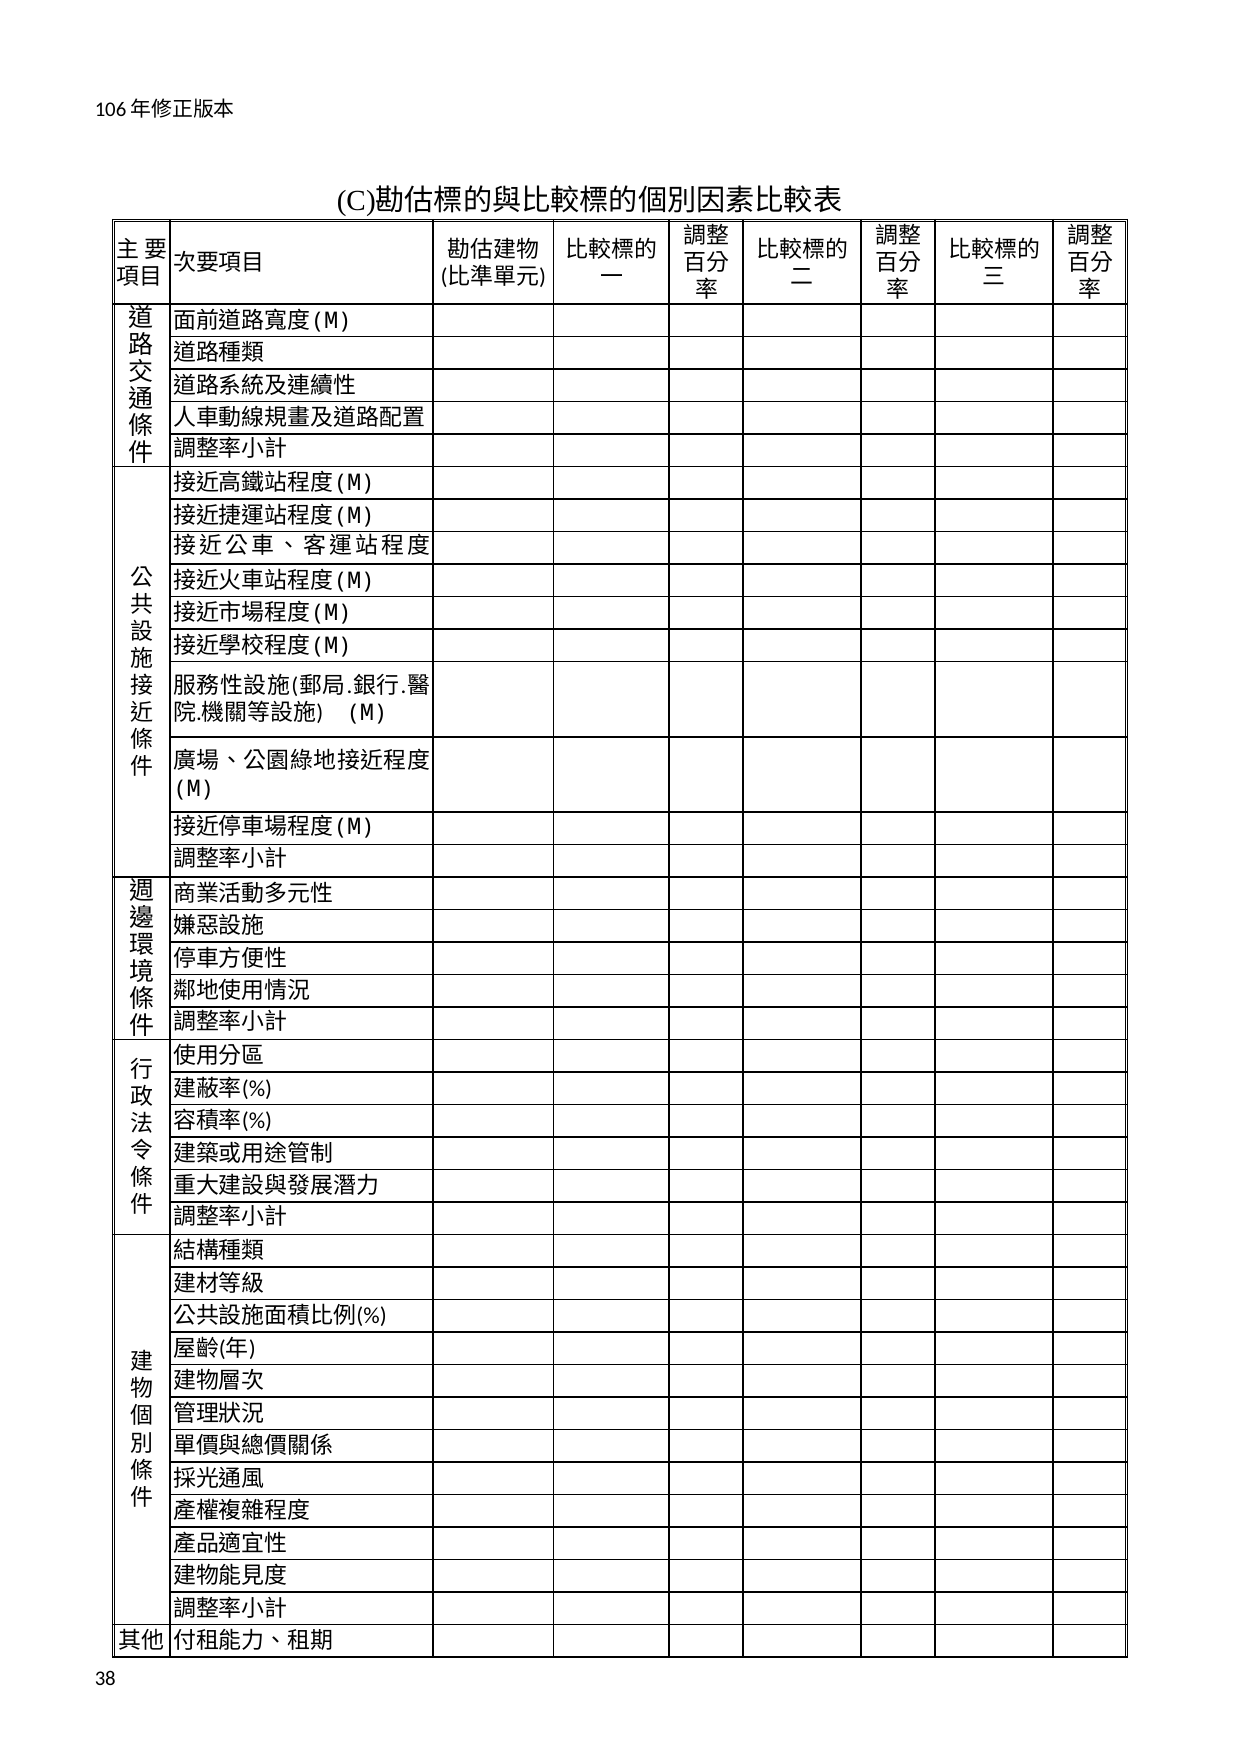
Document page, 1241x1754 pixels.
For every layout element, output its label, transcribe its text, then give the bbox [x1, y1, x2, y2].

table_cell [434, 1040, 553, 1071]
table_cell [434, 943, 553, 974]
table_cell [1054, 500, 1125, 531]
table_cell [744, 565, 860, 596]
table_cell [862, 1008, 934, 1039]
table_cell [670, 1495, 742, 1526]
table_cell [936, 1365, 1052, 1396]
table_cell [744, 878, 860, 909]
table_cell 道路種類 [171, 337, 432, 368]
table_cell [434, 1138, 553, 1169]
table_cell [936, 1430, 1052, 1461]
table_cell [670, 878, 742, 909]
table_cell 建物個別條件 [115, 1235, 169, 1624]
table_cell 嫌惡設施 [171, 910, 432, 941]
table_cell [670, 500, 742, 531]
table_cell 屋齡(年) [171, 1333, 432, 1364]
table_cell [744, 597, 860, 628]
table_cell [1054, 1528, 1125, 1559]
table_cell [554, 1300, 668, 1331]
table_cell [434, 337, 553, 368]
table_cell [670, 1268, 742, 1299]
table_cell 重大建設與發展潛力 [171, 1170, 432, 1201]
table_cell [862, 910, 934, 941]
table_cell [936, 597, 1052, 628]
table_cell [862, 975, 934, 1006]
table_cell [862, 845, 934, 876]
table_cell [434, 597, 553, 628]
table_cell [862, 1365, 934, 1396]
table_cell [554, 1365, 668, 1396]
table_cell [744, 1365, 860, 1396]
table_cell [936, 1593, 1052, 1624]
table_cell [670, 738, 742, 811]
table_cell [434, 467, 553, 498]
table_cell [744, 1528, 860, 1559]
table_cell 建物層次 [171, 1365, 432, 1396]
table_cell [862, 1495, 934, 1526]
table_cell [554, 1593, 668, 1624]
table_cell [434, 1073, 553, 1104]
table_cell [936, 1235, 1052, 1266]
table_cell [744, 910, 860, 941]
table_cell [936, 1268, 1052, 1299]
table_cell [862, 943, 934, 974]
table_cell [862, 813, 934, 844]
table_cell [554, 1398, 668, 1429]
table_cell [862, 878, 934, 909]
table_cell [434, 630, 553, 661]
table_cell [554, 1170, 668, 1201]
table_cell [936, 1300, 1052, 1331]
table_cell [670, 943, 742, 974]
table_cell [434, 813, 553, 844]
table_cell [862, 597, 934, 628]
table_cell 道路系統及連續性 [171, 370, 432, 401]
table_cell 公共設施面積比例(%) [171, 1300, 432, 1331]
table_cell [744, 1593, 860, 1624]
table_cell [554, 435, 668, 466]
table_cell [434, 1528, 553, 1559]
table_cell [862, 1138, 934, 1169]
table_cell [1054, 1398, 1125, 1429]
table_cell 接近捷運站程度(M) [171, 500, 432, 531]
table_cell [1054, 975, 1125, 1006]
table_cell [1054, 630, 1125, 661]
table_cell [744, 662, 860, 736]
table_cell [670, 1203, 742, 1234]
table_cell [744, 1560, 860, 1591]
table_cell 商業活動多元性 [171, 878, 432, 909]
table_cell [554, 402, 668, 433]
table_cell [936, 1333, 1052, 1364]
table_cell 建蔽率(%) [171, 1073, 432, 1104]
table_cell [936, 1008, 1052, 1039]
table_cell [862, 1625, 934, 1656]
table_cell [862, 1170, 934, 1201]
table_cell [554, 630, 668, 661]
table_cell [1054, 1008, 1125, 1039]
table_cell [670, 630, 742, 661]
table_cell [936, 1138, 1052, 1169]
table_cell [434, 565, 553, 596]
table_cell [862, 1463, 934, 1494]
table_cell [434, 500, 553, 531]
table_cell [554, 1495, 668, 1526]
table_cell [670, 1365, 742, 1396]
table_header 主要項目 [115, 222, 169, 303]
table_header 調整百分率 [670, 222, 742, 303]
table_cell [744, 1268, 860, 1299]
table_cell [434, 1333, 553, 1364]
table_cell [434, 1300, 553, 1331]
table_cell [1054, 1105, 1125, 1136]
table_cell 調整率小計 [171, 845, 432, 876]
table_cell [554, 910, 668, 941]
table_cell [670, 1333, 742, 1364]
table_cell [554, 738, 668, 811]
table_cell [936, 370, 1052, 401]
table_header 次要項目 [171, 222, 432, 303]
table_cell [670, 337, 742, 368]
table_cell [670, 1398, 742, 1429]
table_header 比較標的一 [554, 222, 668, 303]
table_cell [1054, 1365, 1125, 1396]
table_cell [744, 1170, 860, 1201]
table_cell [862, 435, 934, 466]
table_cell [434, 1463, 553, 1494]
table_cell [434, 1430, 553, 1461]
table_cell [1054, 943, 1125, 974]
table_cell [862, 1203, 934, 1234]
table_cell 付租能力、租期 [171, 1625, 432, 1656]
table_cell [554, 1073, 668, 1104]
table_cell [1054, 910, 1125, 941]
table_cell [1054, 1333, 1125, 1364]
table_cell [862, 1333, 934, 1364]
table_cell [554, 1235, 668, 1266]
table_cell [554, 1040, 668, 1071]
table_cell [936, 1625, 1052, 1656]
table_cell [1054, 813, 1125, 844]
table_cell [744, 845, 860, 876]
table_cell [1054, 305, 1125, 336]
table_cell [434, 370, 553, 401]
table_cell [670, 1625, 742, 1656]
table_cell [554, 305, 668, 336]
table_cell [670, 532, 742, 563]
table_cell [744, 1333, 860, 1364]
table_cell [554, 532, 668, 563]
table_cell [744, 467, 860, 498]
table_cell [936, 662, 1052, 736]
table_cell [670, 1105, 742, 1136]
table_cell [670, 435, 742, 466]
table_cell [936, 1560, 1052, 1591]
table_cell [554, 975, 668, 1006]
table_cell [744, 1625, 860, 1656]
table_cell [936, 975, 1052, 1006]
table_cell [554, 467, 668, 498]
table_cell 公共設施接近條件 [115, 467, 169, 876]
table_cell [554, 1008, 668, 1039]
table_cell [936, 337, 1052, 368]
table_cell [862, 500, 934, 531]
table_cell 建物能見度 [171, 1560, 432, 1591]
table_cell [434, 1235, 553, 1266]
table_cell [936, 813, 1052, 844]
table_cell [936, 1040, 1052, 1071]
table_cell [434, 305, 553, 336]
table_cell [670, 1170, 742, 1201]
table_cell [1054, 1138, 1125, 1169]
text (C)勘估標的與比較標的個別因素比較表 [322, 177, 1146, 219]
table_cell [554, 943, 668, 974]
table_cell [936, 738, 1052, 811]
table_cell [1054, 1073, 1125, 1104]
table_cell [554, 1430, 668, 1461]
table_cell [744, 1138, 860, 1169]
table_cell [744, 1105, 860, 1136]
table_cell [434, 1268, 553, 1299]
table_cell [554, 370, 668, 401]
table_cell [434, 1203, 553, 1234]
table_cell [862, 1430, 934, 1461]
table_cell [936, 1528, 1052, 1559]
table_cell [670, 975, 742, 1006]
table_cell [862, 337, 934, 368]
table_cell [554, 565, 668, 596]
table_cell [744, 1398, 860, 1429]
table_cell [1054, 845, 1125, 876]
table_cell [434, 532, 553, 563]
table_cell [670, 467, 742, 498]
table_header 調整百分率 [862, 222, 934, 303]
table_cell [1054, 1430, 1125, 1461]
table_cell [434, 662, 553, 736]
table_cell [670, 662, 742, 736]
table_cell [1054, 662, 1125, 736]
table_cell [936, 910, 1052, 941]
table_cell [434, 435, 553, 466]
table_cell [1054, 1560, 1125, 1591]
table_cell [434, 910, 553, 941]
table_cell [936, 435, 1052, 466]
table_cell 停車方便性 [171, 943, 432, 974]
table_header 勘估建物(比準單元) [434, 222, 553, 303]
table_cell [744, 370, 860, 401]
table_cell [936, 532, 1052, 563]
table_cell [936, 402, 1052, 433]
table_cell [862, 565, 934, 596]
table_cell [1054, 1495, 1125, 1526]
table_cell 單價與總價關係 [171, 1430, 432, 1461]
table_cell 服務性設施(郵局.銀行.醫院.機關等設施) (M) [171, 662, 432, 736]
table_cell [670, 1463, 742, 1494]
table_cell [862, 1560, 934, 1591]
table_cell [434, 1593, 553, 1624]
table_cell 產權複雜程度 [171, 1495, 432, 1526]
table_cell [670, 565, 742, 596]
table_cell [434, 1398, 553, 1429]
table_cell 接近市場程度(M) [171, 597, 432, 628]
table_cell [670, 845, 742, 876]
table_cell [670, 1300, 742, 1331]
table_cell [554, 1203, 668, 1234]
table_cell [670, 1008, 742, 1039]
table_cell 使用分區 [171, 1040, 432, 1071]
table_cell [936, 943, 1052, 974]
table_cell [554, 813, 668, 844]
table_cell [936, 1463, 1052, 1494]
table_cell [936, 500, 1052, 531]
table_cell [744, 1430, 860, 1461]
table_cell [744, 500, 860, 531]
table_cell [1054, 1235, 1125, 1266]
table_cell [1054, 738, 1125, 811]
table_cell 建築或用途管制 [171, 1138, 432, 1169]
table_cell [1054, 1593, 1125, 1624]
table_cell [744, 975, 860, 1006]
table_cell 人車動線規畫及道路配置 [171, 402, 432, 433]
table_cell [554, 1625, 668, 1656]
table_cell [1054, 402, 1125, 433]
table_cell [670, 813, 742, 844]
table_cell [862, 370, 934, 401]
table_cell [670, 1593, 742, 1624]
table_cell [744, 630, 860, 661]
table_cell [862, 402, 934, 433]
table_cell [862, 467, 934, 498]
table_cell 接近停車場程度(M) [171, 813, 432, 844]
table_cell [936, 1105, 1052, 1136]
table_cell [554, 337, 668, 368]
table_cell [554, 1105, 668, 1136]
table_cell [670, 305, 742, 336]
table_cell [1054, 1625, 1125, 1656]
table_cell 調整率小計 [171, 1008, 432, 1039]
table_cell [434, 1495, 553, 1526]
table_cell [1054, 1170, 1125, 1201]
table_cell [936, 1073, 1052, 1104]
table_cell [434, 878, 553, 909]
table_cell [434, 1625, 553, 1656]
table_cell [862, 630, 934, 661]
table_cell 容積率(%) [171, 1105, 432, 1136]
table_cell [554, 597, 668, 628]
table_cell 結構種類 [171, 1235, 432, 1266]
table_cell [862, 1268, 934, 1299]
table_cell [1054, 1300, 1125, 1331]
table_cell [1054, 1268, 1125, 1299]
table_cell [936, 1170, 1052, 1201]
table_cell [1054, 1463, 1125, 1494]
table_cell [670, 402, 742, 433]
table_cell [670, 370, 742, 401]
table_cell [744, 435, 860, 466]
table_cell [1054, 532, 1125, 563]
table_cell [670, 1138, 742, 1169]
table_cell 行政法令條件 [115, 1040, 169, 1234]
table_cell [744, 532, 860, 563]
table_cell 接近學校程度(M) [171, 630, 432, 661]
table_cell [554, 1138, 668, 1169]
table_cell [554, 662, 668, 736]
table_cell [744, 305, 860, 336]
table_header 比較標的二 [744, 222, 860, 303]
table_cell [554, 500, 668, 531]
table_cell [1054, 467, 1125, 498]
table_cell [744, 738, 860, 811]
table_cell [1054, 565, 1125, 596]
table_cell 管理狀況 [171, 1398, 432, 1429]
table_cell [554, 1560, 668, 1591]
table_cell [744, 813, 860, 844]
table_cell [862, 1105, 934, 1136]
table_header 調整百分率 [1054, 222, 1125, 303]
table_cell [1054, 337, 1125, 368]
table_cell [936, 305, 1052, 336]
table_cell [1054, 1040, 1125, 1071]
table_cell [554, 1528, 668, 1559]
table_cell 接近高鐵站程度(M) [171, 467, 432, 498]
table_cell [434, 845, 553, 876]
table_cell 廣場、公園綠地接近程度(M) [171, 738, 432, 811]
table_cell [1054, 435, 1125, 466]
table_cell 週邊環境條件 [115, 878, 169, 1039]
table_header 比較標的三 [936, 222, 1052, 303]
table_cell [1054, 1203, 1125, 1234]
table_cell 調整率小計 [171, 1203, 432, 1234]
table_cell 調整率小計 [171, 435, 432, 466]
table_cell [744, 1008, 860, 1039]
table_cell [670, 1040, 742, 1071]
table_cell [936, 1203, 1052, 1234]
table_cell [744, 402, 860, 433]
table_cell 產品適宜性 [171, 1528, 432, 1559]
table_cell [862, 1235, 934, 1266]
table_cell [434, 738, 553, 811]
table_cell [744, 1073, 860, 1104]
table_cell [862, 1398, 934, 1429]
table_cell [862, 738, 934, 811]
table_cell [434, 1008, 553, 1039]
table_cell [670, 1560, 742, 1591]
table_cell 鄰地使用情況 [171, 975, 432, 1006]
table_cell [554, 1463, 668, 1494]
table_cell [936, 565, 1052, 596]
table_cell [862, 662, 934, 736]
table_cell [936, 845, 1052, 876]
table_cell [434, 1170, 553, 1201]
table_cell [670, 597, 742, 628]
table_cell [936, 630, 1052, 661]
table_cell 採光通風 [171, 1463, 432, 1494]
table_cell [744, 1463, 860, 1494]
table_cell [862, 1528, 934, 1559]
table_cell [862, 1040, 934, 1071]
table_cell [862, 532, 934, 563]
table_cell [744, 1300, 860, 1331]
table_cell [862, 305, 934, 336]
table_cell [670, 1073, 742, 1104]
table_cell 建材等級 [171, 1268, 432, 1299]
table_cell [670, 1528, 742, 1559]
table_cell [744, 1040, 860, 1071]
table_cell [434, 1365, 553, 1396]
table_cell [670, 910, 742, 941]
table_cell [1054, 597, 1125, 628]
table_cell 道路交通條件 [115, 305, 169, 466]
table_cell 接近公車、客運站程度(M) [171, 532, 432, 563]
table_cell [744, 337, 860, 368]
table_cell [744, 1203, 860, 1234]
table_cell [670, 1430, 742, 1461]
table_cell [936, 1495, 1052, 1526]
table_cell 面前道路寬度(M) [171, 305, 432, 336]
table_cell [554, 1333, 668, 1364]
table_cell [936, 467, 1052, 498]
table_cell [554, 1268, 668, 1299]
table_cell [936, 1398, 1052, 1429]
table_cell [744, 1235, 860, 1266]
table_cell [862, 1593, 934, 1624]
table_cell [862, 1300, 934, 1331]
table_cell 調整率小計 [171, 1593, 432, 1624]
table_cell [554, 878, 668, 909]
table_cell [434, 1105, 553, 1136]
table_cell 接近火車站程度(M) [171, 565, 432, 596]
table_cell [936, 878, 1052, 909]
table_cell [744, 943, 860, 974]
table_cell [744, 1495, 860, 1526]
table_cell [434, 975, 553, 1006]
table_cell 其他 [115, 1625, 169, 1656]
table_cell [434, 1560, 553, 1591]
table_cell [1054, 370, 1125, 401]
table_cell [1054, 878, 1125, 909]
table_cell [670, 1235, 742, 1266]
table_cell [554, 845, 668, 876]
table_cell [862, 1073, 934, 1104]
table_cell [434, 402, 553, 433]
